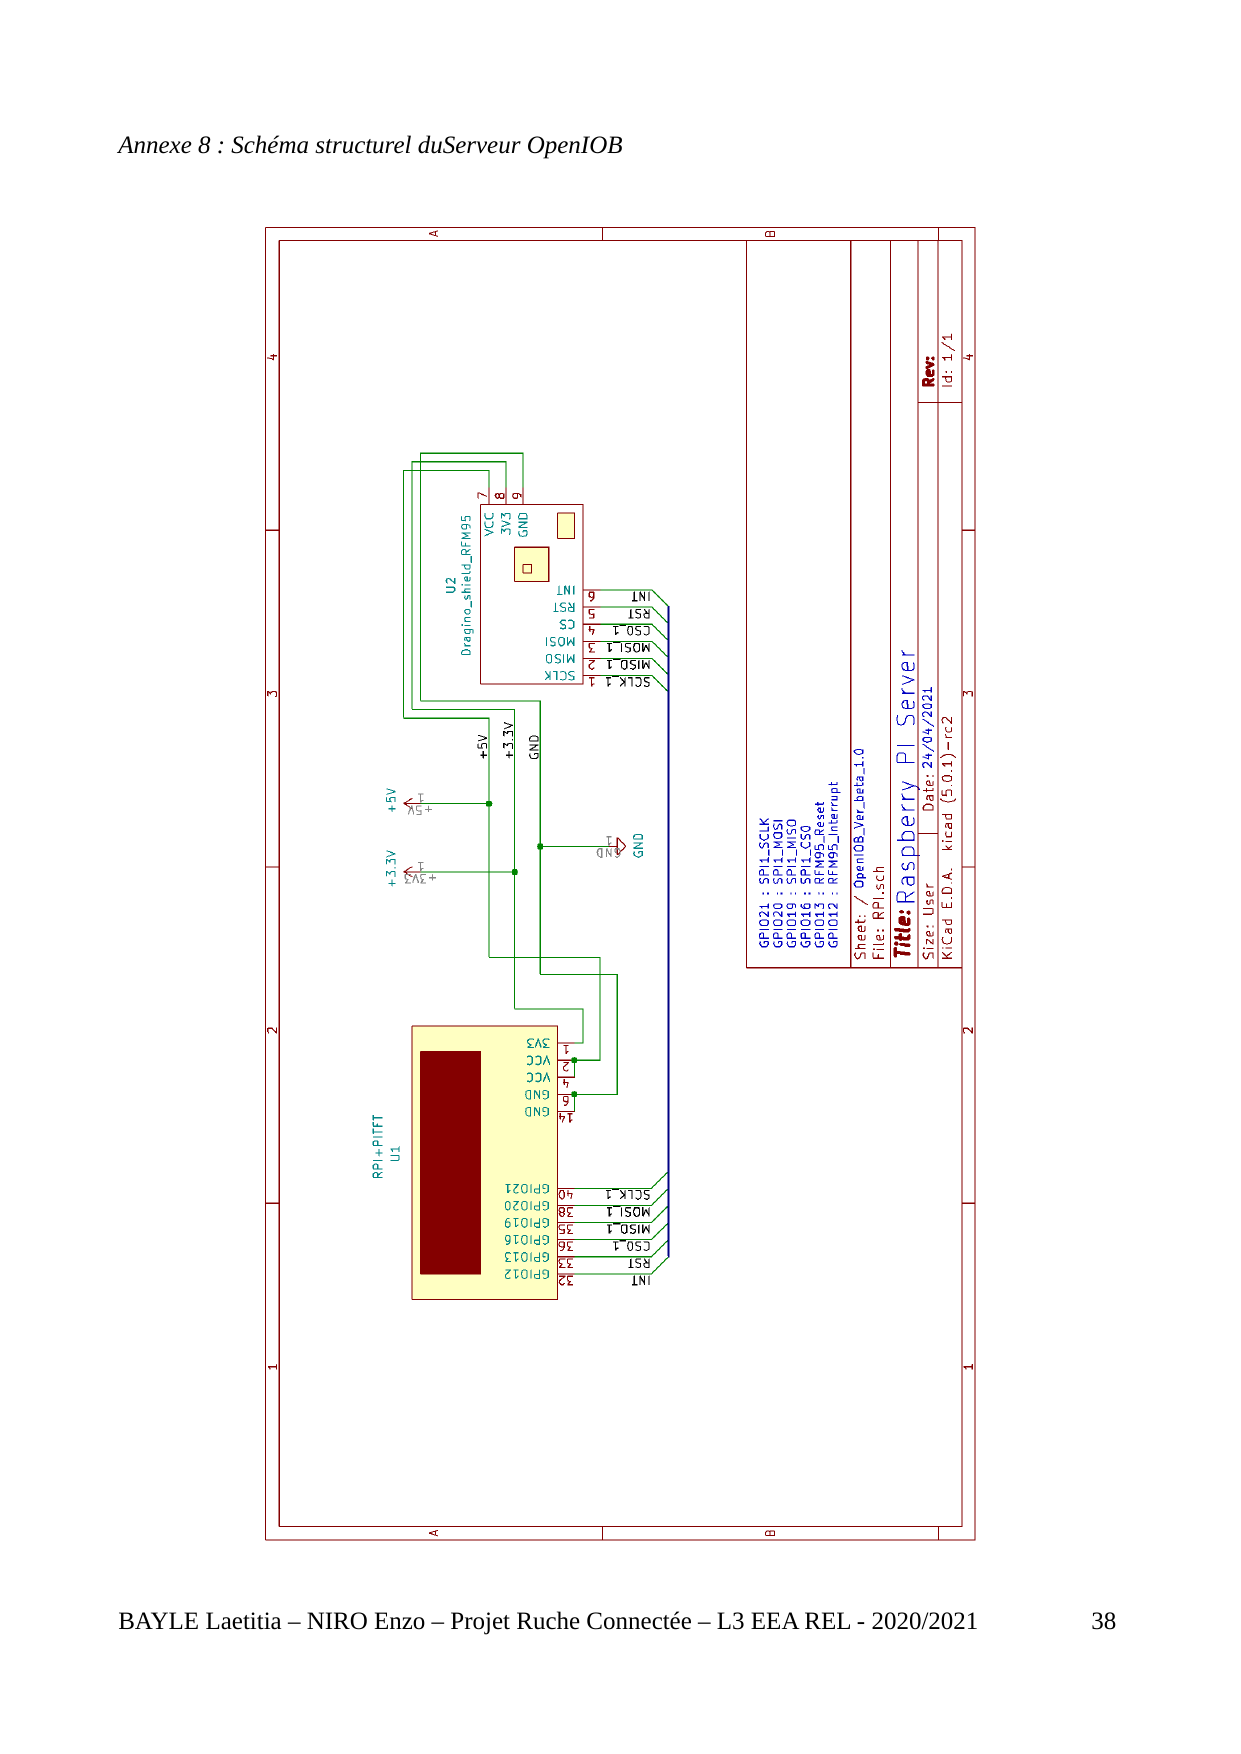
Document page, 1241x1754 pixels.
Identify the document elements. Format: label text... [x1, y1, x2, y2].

text Annexe 8 : Schéma structurel duServeur OpenIOB [118, 131, 1122, 159]
picture [198, 160, 1042, 1607]
